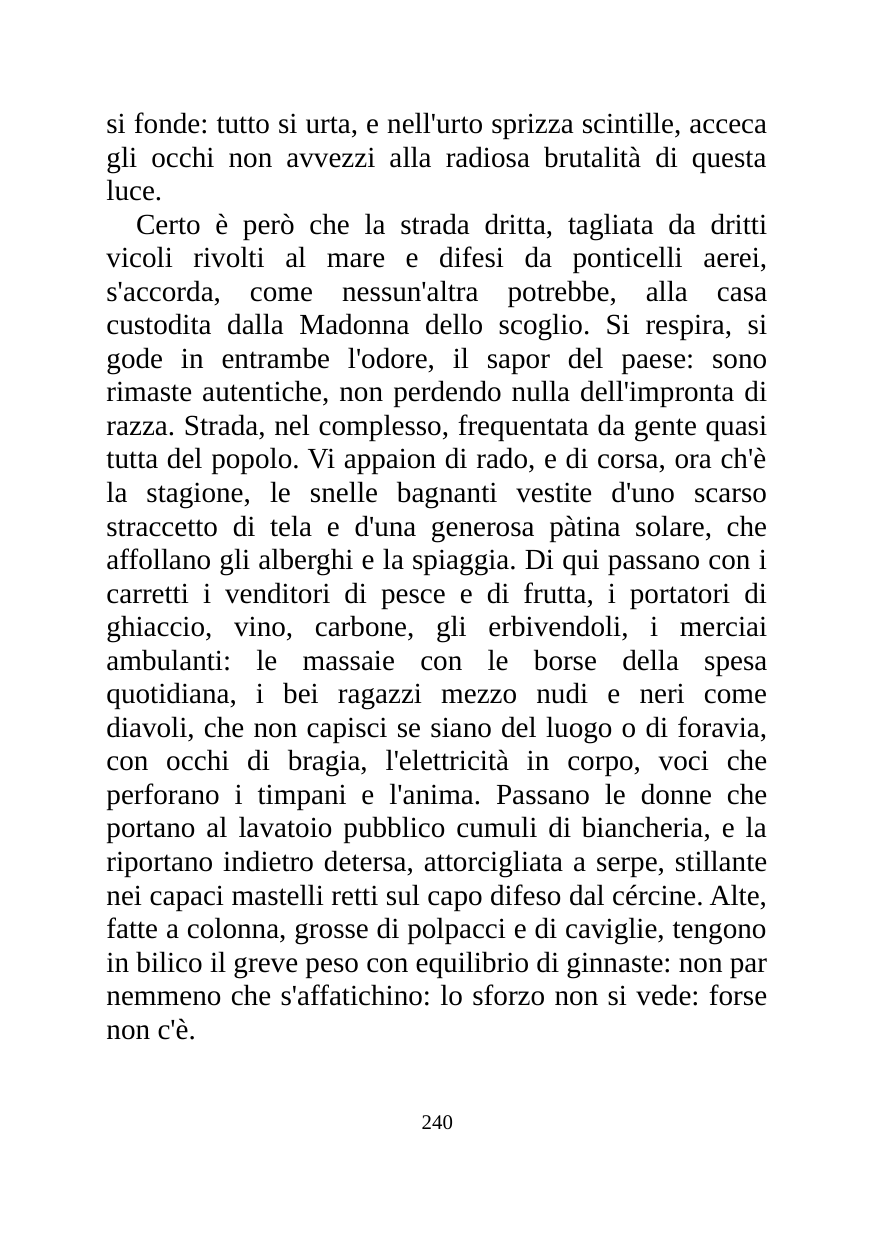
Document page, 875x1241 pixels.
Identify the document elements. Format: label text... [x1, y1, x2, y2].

text si fonde: tutto si urta, e nell'urto sprizza scintille, acceca gli occhi non avvezzi alla radiosa brutalità di questa luce. [106, 106, 768, 207]
text Certo è però che la strada dritta, tagliata da dritti vicoli rivolti al mare e difesi da ponticelli aerei, s'accorda, come nessun'altra potrebbe, alla casa custodita dalla Madonna dello scoglio. Si respira, si gode in entrambe l'odore, il sapor del paese: sono rimaste autentiche, non perdendo nulla dell'impronta di razza. Strada, nel complesso, frequentata da gente quasi tutta del popolo. Vi appaion di rado, e di corsa, ora ch'è la stagione, le snelle bagnanti vestite d'uno scarso straccetto di tela e d'una generosa pàtina solare, che affollano gli alberghi e la spiaggia. Di qui passano con i carretti i venditori di pesce e di frutta, i portatori di ghiaccio, vino, carbone, gli erbivendoli, i merciai ambulanti: le massaie con le borse della spesa quotidiana, i bei ragazzi mezzo nudi e neri come diavoli, che non capisci se siano del luogo o di foravia, con occhi di bragia, l'elettricità in corpo, voci che perforano i timpani e l'anima. Passano le donne che portano al lavatoio pubblico cumuli di biancheria, e la riportano indietro detersa, attorcigliata a serpe, stillante nei capaci mastelli retti sul capo difeso dal cércine. Alte, fatte a colonna, grosse di polpacci e di caviglie, tengono in bilico il greve peso con equilibrio di ginnaste: non par nemmeno che s'affatichino: lo sforzo non si vede: forse non c'è. [106, 207, 768, 1045]
